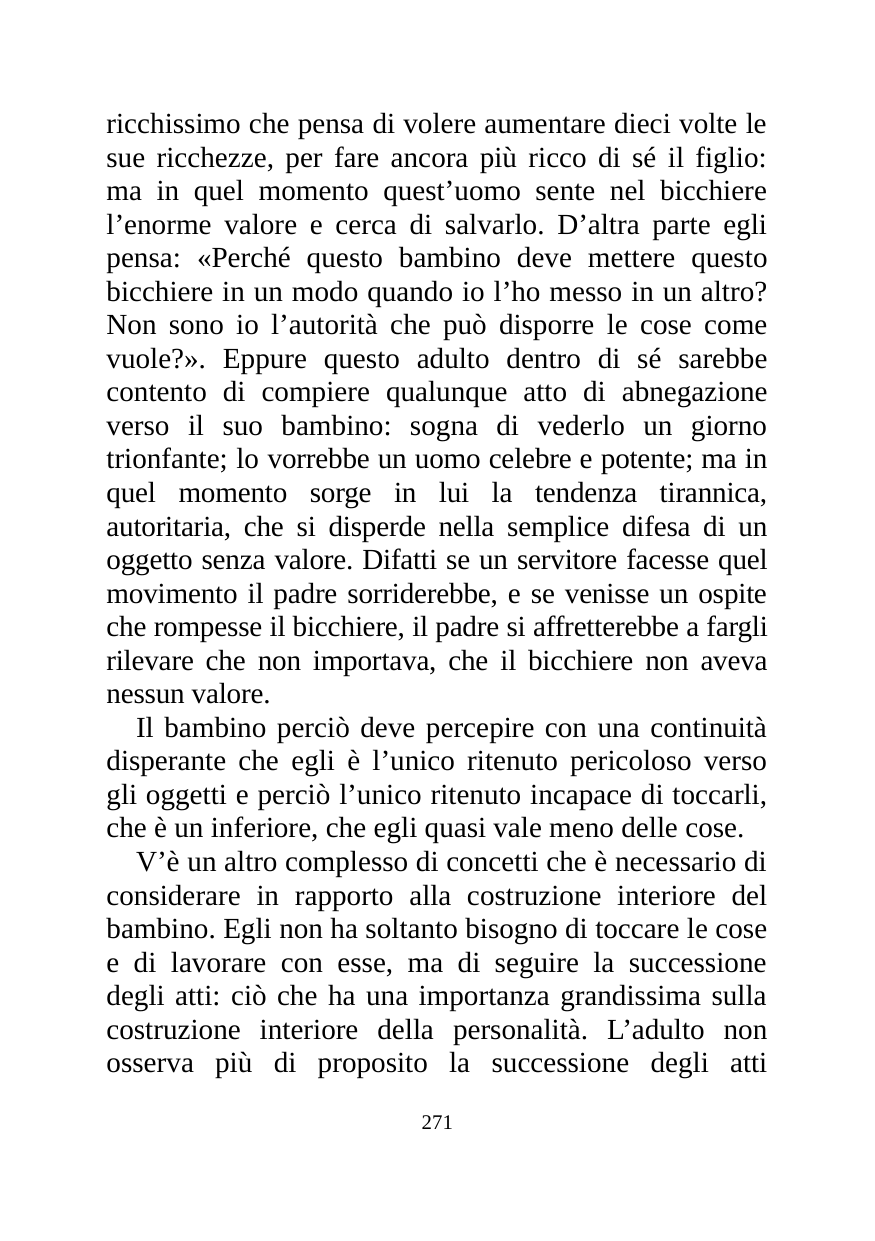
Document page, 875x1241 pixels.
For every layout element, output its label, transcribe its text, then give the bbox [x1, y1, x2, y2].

text Il bambino perciò deve percepire con una continuità disperante che egli è l’unico ritenuto pericoloso verso gli oggetti e perciò l’unico ritenuto incapace di toccarli, che è un inferiore, che egli quasi vale meno delle cose. [106, 710, 768, 844]
text V’è un altro complesso di concetti che è necessario di considerare in rapporto alla costruzione interiore del bambino. Egli non ha soltanto bisogno di toccare le cose e di lavorare con esse, ma di seguire la successione degli atti: ciò che ha una importanza grandissima sulla costruzione interiore della personalità. L’adulto non osserva più di proposito la successione degli atti [106, 844, 768, 1079]
text ricchissimo che pensa di volere aumentare dieci volte le sue ricchezze, per fare ancora più ricco di sé il figlio: ma in quel momento quest’uomo sente nel bicchiere l’enorme valore e cerca di salvarlo. D’altra parte egli pensa: «Perché questo bambino deve mettere questo bicchiere in un modo quando io l’ho messo in un altro? Non sono io l’autorità che può disporre le cose come vuole?». Eppure questo adulto dentro di sé sarebbe contento di compiere qualunque atto di abnegazione verso il suo bambino: sogna di vederlo un giorno trionfante; lo vorrebbe un uomo celebre e potente; ma in quel momento sorge in lui la tendenza tirannica, autoritaria, che si disperde nella semplice difesa di un oggetto senza valore. Difatti se un servitore facesse quel movimento il padre sorriderebbe, e se venisse un ospite che rompesse il bicchiere, il padre si affretterebbe a fargli rilevare che non importava, che il bicchiere non aveva nessun valore. [106, 106, 768, 710]
